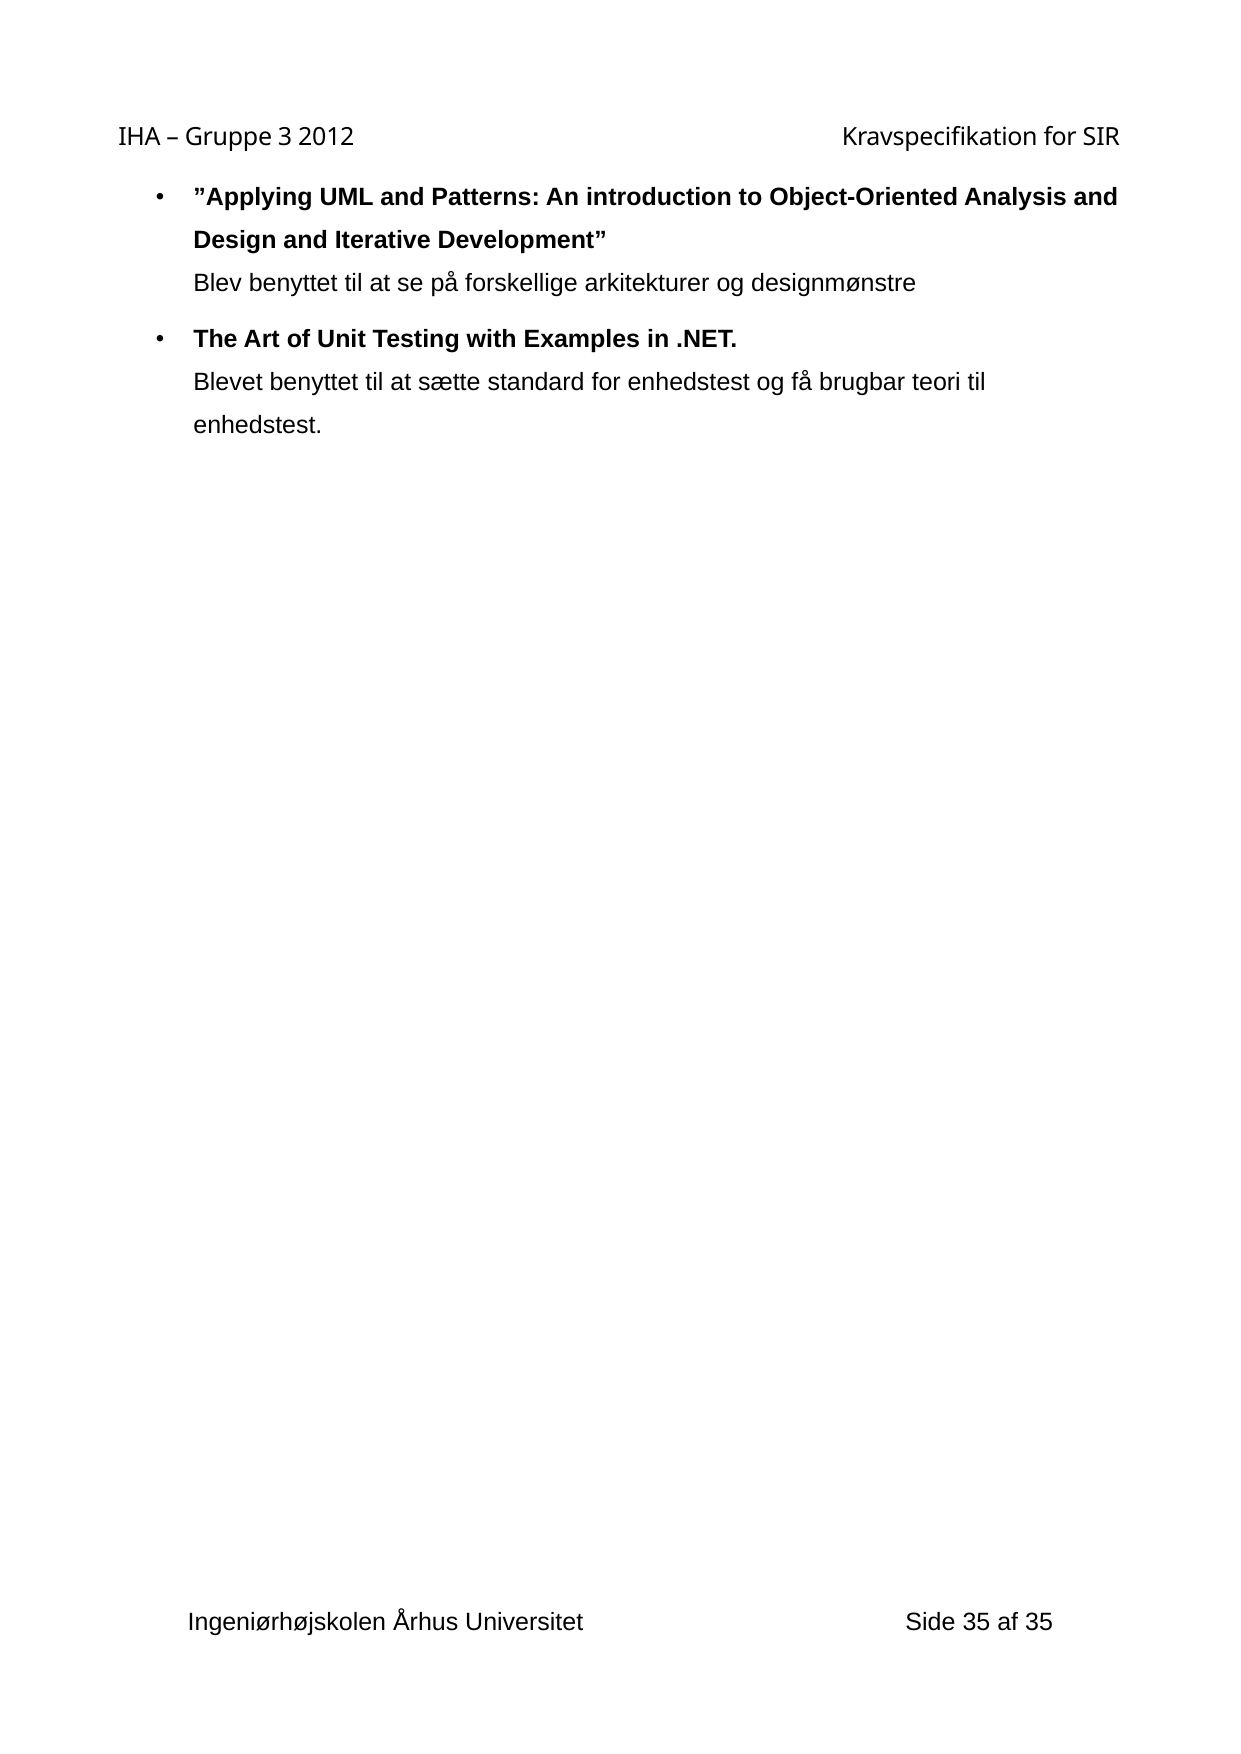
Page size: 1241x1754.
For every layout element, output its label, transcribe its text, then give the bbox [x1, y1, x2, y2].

list The Art of Unit Testing with Examples in .NET. Blevet benyttet til at sætte standard for enhedstest og få brugbar teori til enhedstest. [156, 324, 1122, 439]
list ”Applying UML and Patterns: An introduction to Object-Oriented Analysis and Design and Iterative Development” Blev benyttet til at se på forskellige arkitekturer og designmønstre [156, 182, 1122, 297]
